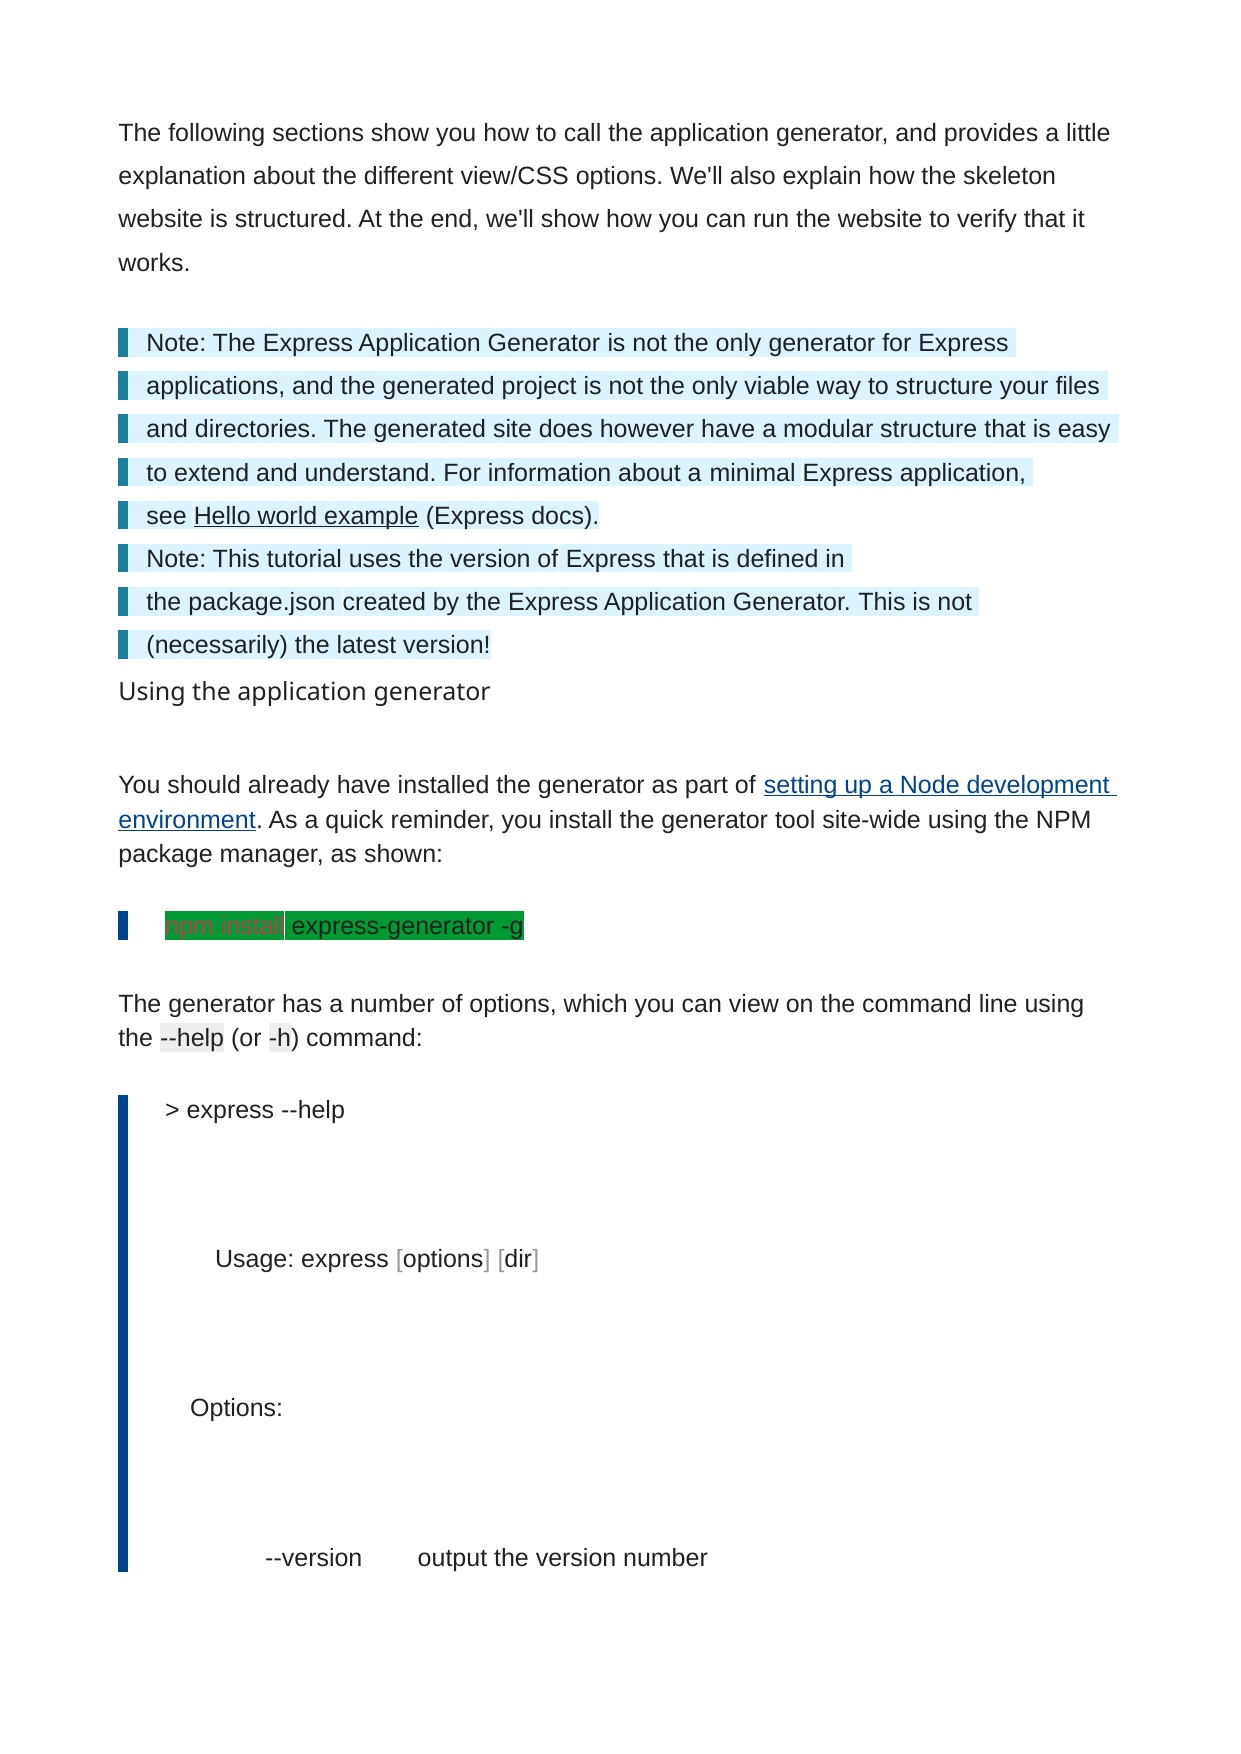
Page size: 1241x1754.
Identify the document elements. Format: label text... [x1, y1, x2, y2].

text Usage: express [options] [dir] [128, 1243, 1122, 1273]
subtitle Using the application generator [118, 673, 1122, 707]
text You should already have installed the generator as part of setting up a Node development environment. As a quick reminder, you install the generator tool site-wide using the NPM package manager, as shown: [118, 770, 1122, 868]
text Options: [128, 1393, 1122, 1423]
text --version output the version number [128, 1543, 1122, 1572]
text Note: This tutorial uses the version of Express that is defined in the package.json created by the Express Application Generator. This is not (necessarily) the latest version! [118, 544, 1122, 659]
text The following sections show you how to call the application generator, and provides a little explanation about the different view/CSS options. We'll also explain how the skeleton website is structured. At the end, we'll show how you can run the website to verify that it works. [118, 118, 1122, 276]
text > express --help [128, 1095, 1122, 1124]
text npm install express-generator -g [128, 911, 1122, 940]
text Note: The Express Application Generator is not the only generator for Express applications, and the generated project is not the only viable way to structure your files and directories. The generated site does however have a modular structure that is easy to extend and understand. For information about a minimal Express application, see Hello world example (Express docs). [118, 328, 1122, 529]
text The generator has a number of options, which you can view on the command line using the --help (or -h) command: [118, 989, 1122, 1052]
